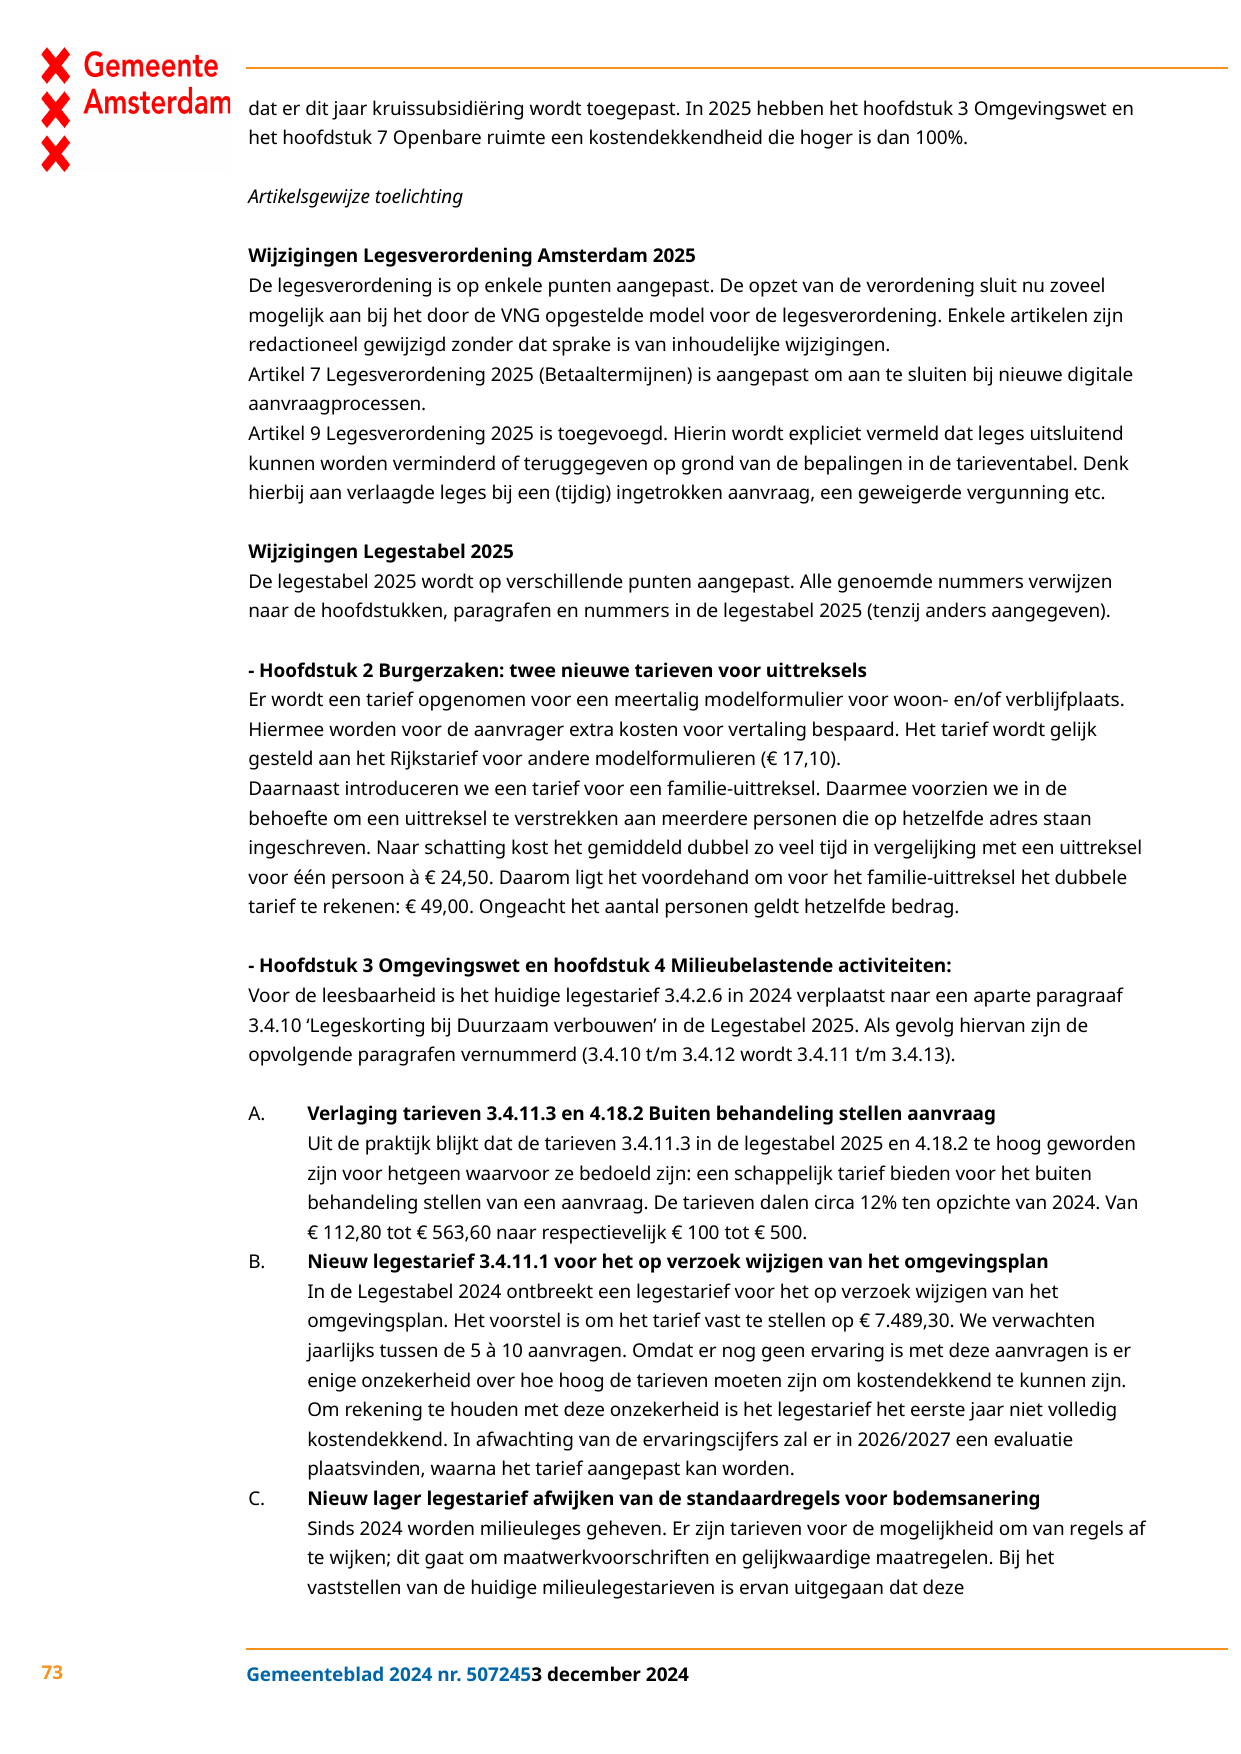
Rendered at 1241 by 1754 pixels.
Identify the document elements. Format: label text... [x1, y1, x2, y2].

list Uit de praktijk blijkt dat de tarieven 3.4.11.3 in de legestabel 2025 en 4.18.2 te hoog geworden zijn voor hetgeen waarvoor ze bedoeld zijn: een schappelijk tarief bieden voor het buiten behandeling stellen van een aanvraag. De tarieven dalen circa 12% ten opzichte van 2024. Van € 112,80 tot € 563,60 naar respectievelijk € 100 tot € 500. [248, 1130, 1152, 1245]
text Wijzigingen Legestabel 2025 [248, 538, 1152, 564]
list Nieuw legestarief 3.4.11.1 voor het op verzoek wijzigen van het omgevingsplan [248, 1248, 1152, 1274]
text De legesverordening is op enkele punten aangepast. De opzet van de verordening sluit nu zoveel mogelijk aan bij het door de VNG opgestelde model voor de legesverordening. Enkele artikelen zijn redactioneel gewijzigd zonder dat sprake is van inhoudelijke wijzigingen. [248, 272, 1152, 357]
picture [41, 47, 231, 172]
text dat er dit jaar kruissubsidiëring wordt toegepast. In 2025 hebben het hoofdstuk 3 Omgevingswet en het hoofdstuk 7 Openbare ruimte een kostendekkendheid die hoger is dan 100%. [248, 95, 1152, 150]
text De legestabel 2025 wordt op verschillende punten aangepast. Alle genoemde nummers verwijzen naar de hoofdstukken, paragrafen en nummers in de legestabel 2025 (tenzij anders aangegeven). [248, 568, 1152, 623]
list Verlaging tarieven 3.4.11.3 en 4.18.2 Buiten behandeling stellen aanvraag [248, 1101, 1152, 1126]
text Artikelsgewijze toelichting [248, 183, 1152, 209]
text - Hoofdstuk 2 Burgerzaken: twee nieuwe tarieven voor uittreksels [248, 657, 1152, 683]
text - Hoofdstuk 3 Omgevingswet en hoofdstuk 4 Milieubelastende activiteiten: [248, 953, 1152, 978]
text Artikel 9 Legesverordening 2025 is toegevoegd. Hierin wordt expliciet vermeld dat leges uitsluitend kunnen worden verminderd of teruggegeven op grond van de bepalingen in de tarieventabel. Denk hierbij aan verlaagde leges bij een (tijdig) ingetrokken aanvraag, een geweigerde vergunning etc. [248, 420, 1152, 505]
list In de Legestabel 2024 ontbreekt een legestarief voor het op verzoek wijzigen van het omgevingsplan. Het voorstel is om het tarief vast te stellen op € 7.489,30. We verwachten jaarlijks tussen de 5 à 10 aanvragen. Omdat er nog geen ervaring is met deze aanvragen is er enige onzekerheid over hoe hoog de tarieven moeten zijn om kostendekkend te kunnen zijn. Om rekening te houden met deze onzekerheid is het legestarief het eerste jaar niet volledig kostendekkend. In afwachting van de ervaringscijfers zal er in 2026/2027 een evaluatie plaatsvinden, waarna het tarief aangepast kan worden. [248, 1278, 1152, 1481]
text Daarnaast introduceren we een tarief voor een familie-uittreksel. Daarmee voorzien we in de behoefte om een uittreksel te verstrekken aan meerdere personen die op hetzelfde adres staan ingeschreven. Naar schatting kost het gemiddeld dubbel zo veel tijd in vergelijking met een uittreksel voor één persoon à € 24,50. Daarom ligt het voordehand om voor het familie-uittreksel het dubbele tarief te rekenen: € 49,00. Ongeacht het aantal personen geldt hetzelfde bedrag. [248, 775, 1152, 919]
text Er wordt een tarief opgenomen voor een meertalig modelformulier voor woon- en/of verblijfplaats. Hiermee worden voor de aanvrager extra kosten voor vertaling bespaard. Het tarief wordt gelijk gesteld aan het Rijkstarief voor andere modelformulieren (€ 17,10). [248, 686, 1152, 771]
list Sinds 2024 worden milieuleges geheven. Er zijn tarieven voor de mogelijkheid om van regels af te wijken; dit gaat om maatwerkvoorschriften en gelijkwaardige maatregelen. Bij het vaststellen van de huidige milieulegestarieven is ervan uitgegaan dat deze [248, 1515, 1152, 1600]
text Voor de leesbaarheid is het huidige legestarief 3.4.2.6 in 2024 verplaatst naar een aparte paragraaf 3.4.10 ‘Legeskorting bij Duurzaam verbouwen’ in de Legestabel 2025. Als gevolg hiervan zijn de opvolgende paragrafen vernummerd (3.4.10 t/m 3.4.12 wordt 3.4.11 t/m 3.4.13). [248, 982, 1152, 1067]
text Artikel 7 Legesverordening 2025 (Betaaltermijnen) is aangepast om aan te sluiten bij nieuwe digitale aanvraagprocessen. [248, 361, 1152, 416]
list Nieuw lager legestarief afwijken van de standaardregels voor bodemsanering [248, 1485, 1152, 1511]
text Wijzigingen Legesverordening Amsterdam 2025 [248, 243, 1152, 268]
